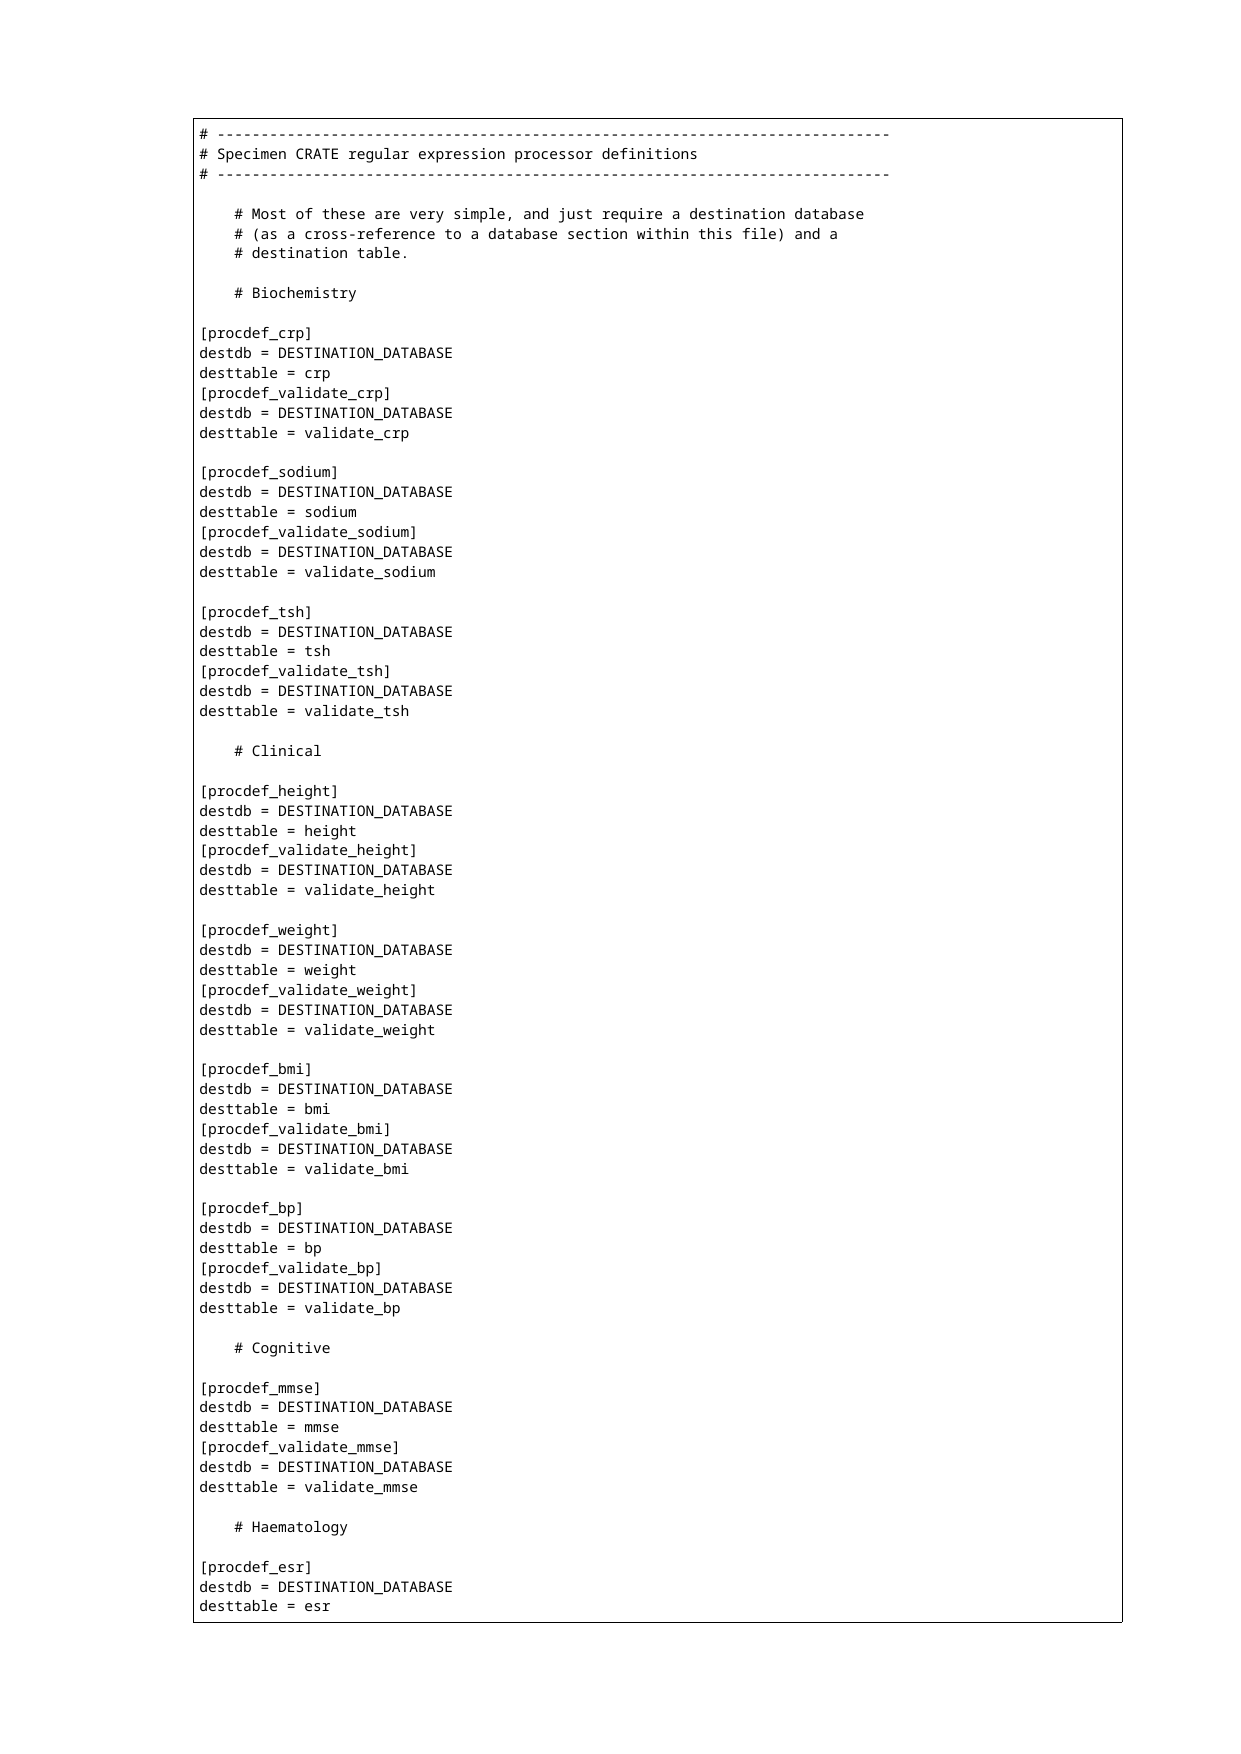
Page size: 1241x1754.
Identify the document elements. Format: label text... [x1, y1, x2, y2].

table_header # ----------------------------------------------------------------------------- # Specimen CRATE regular expression processor definitions # ----------------------------------------------------------------------------- # Most of these are very simple, and just require a destination database # (as a cross-reference to a database section within this file) and a # destination table. # Biochemistry [procdef_crp] destdb = DESTINATION_DATABASE desttable = crp [procdef_validate_crp] destdb = DESTINATION_DATABASE desttable = validate_crp [procdef_sodium] destdb = DESTINATION_DATABASE desttable = sodium [procdef_validate_sodium] destdb = DESTINATION_DATABASE desttable = validate_sodium [procdef_tsh] destdb = DESTINATION_DATABASE desttable = tsh [procdef_validate_tsh] destdb = DESTINATION_DATABASE desttable = validate_tsh # Clinical [procdef_height] destdb = DESTINATION_DATABASE desttable = height [procdef_validate_height] destdb = DESTINATION_DATABASE desttable = validate_height [procdef_weight] destdb = DESTINATION_DATABASE desttable = weight [procdef_validate_weight] destdb = DESTINATION_DATABASE desttable = validate_weight [procdef_bmi] destdb = DESTINATION_DATABASE desttable = bmi [procdef_validate_bmi] destdb = DESTINATION_DATABASE desttable = validate_bmi [procdef_bp] destdb = DESTINATION_DATABASE desttable = bp [procdef_validate_bp] destdb = DESTINATION_DATABASE desttable = validate_bp # Cognitive [procdef_mmse] destdb = DESTINATION_DATABASE desttable = mmse [procdef_validate_mmse] destdb = DESTINATION_DATABASE desttable = validate_mmse # Haematology [procdef_esr] destdb = DESTINATION_DATABASE desttable = esr [194, 119, 1122, 1622]
